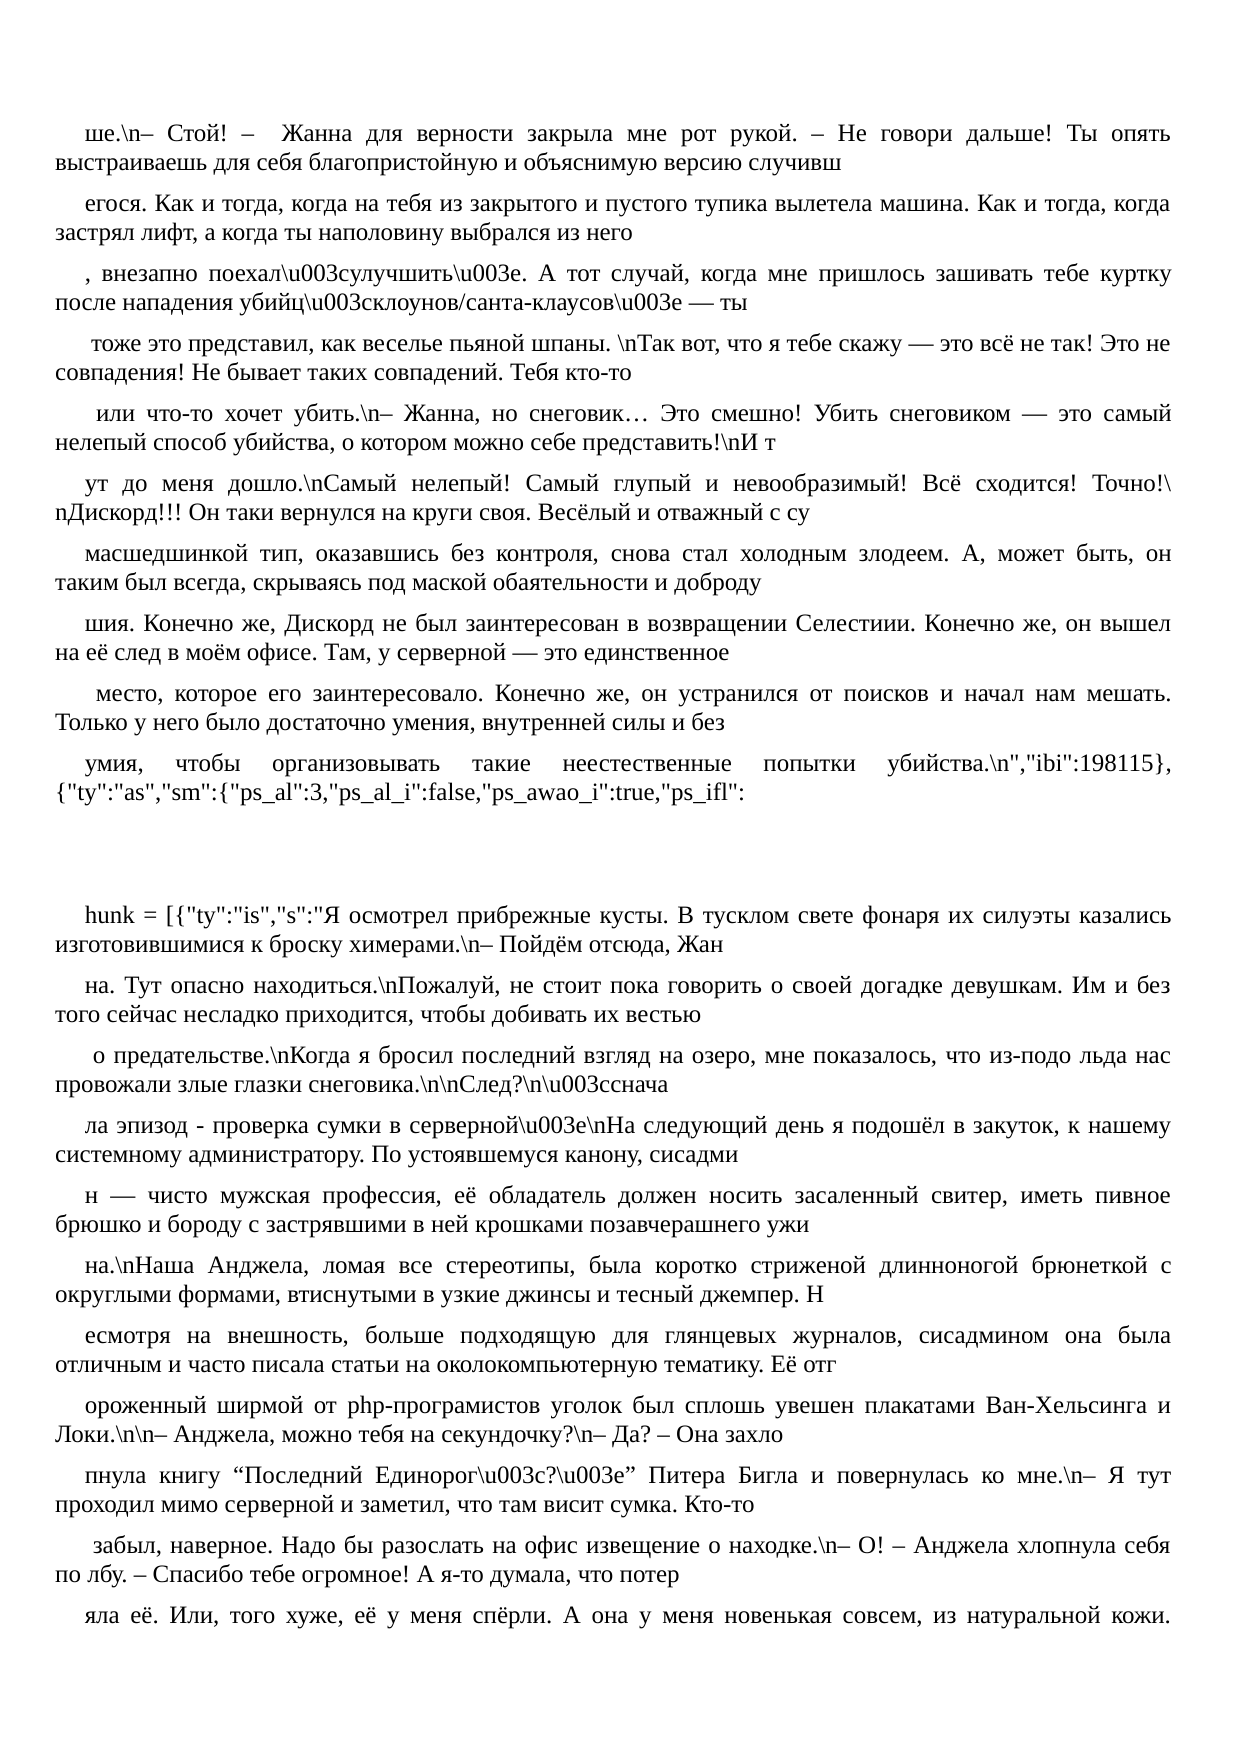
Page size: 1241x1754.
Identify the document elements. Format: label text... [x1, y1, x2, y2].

text ше.\n– Стой! – Жанна для верности закрыла мне рот рукой. – Не говори дальше! Ты опять выстраиваешь для себя благопристойную и объяснимую версию случивш [55, 118, 1172, 176]
text hunk = [{"ty":"is","s":"Я осмотрел прибрежные кусты. В тусклом свете фонаря их силуэты казались изготовившимися к броску химерами.\n– Пойдём отсюда, Жан [55, 901, 1172, 958]
text масшедшинкой тип, оказавшись без контроля, снова стал холодным злодеем. А, может быть, он таким был всегда, скрываясь под маской обаятельности и доброду [55, 538, 1172, 596]
text яла её. Или, того хуже, её у меня спёрли. А она у меня новенькая совсем, из натуральной кожи. [55, 1601, 1172, 1629]
text шия. Конечно же, Дискорд не был заинтересован в возвращении Селестиии. Конечно же, он вышел на её след в моём офисе. Там, у серверной — это единственное [55, 608, 1172, 666]
text или что-то хочет убить.\n– Жанна, но снеговик… Это смешно! Убить снеговиком — это самый нелепый способ убийства, о котором можно себе представить!\nИ т [55, 398, 1172, 456]
text о предательстве.\nКогда я бросил последний взгляд на озеро, мне показалось, что из-подо льда нас провожали злые глазки снеговика.\n\nСлед?\n\u003cснача [55, 1041, 1172, 1098]
text на.\nНаша Анджела, ломая все стереотипы, была коротко стриженой длинноногой брюнеткой с округлыми формами, втиснутыми в узкие джинсы и тесный джемпер. Н [55, 1251, 1172, 1308]
text , внезапно поехал\u003cулучшить\u003e. А тот случай, когда мне пришлось зашивать тебе куртку после нападения убийц\u003cклоунов/санта-клаусов\u003e — ты [55, 258, 1172, 316]
text забыл, наверное. Надо бы разослать на офис извещение о находке.\n– О! – Анджела хлопнула себя по лбу. – Спасибо тебе огромное! А я-то думала, что потер [55, 1531, 1172, 1588]
text егося. Как и тогда, когда на тебя из закрытого и пустого тупика вылетела машина. Как и тогда, когда застрял лифт, а когда ты наполовину выбрался из него [55, 188, 1172, 246]
text ороженный ширмой от php-програмистов уголок был сплошь увешен плакатами Ван-Хельсинга и Локи.\n\n– Анджела, можно тебя на секундочку?\n– Да? – Она захло [55, 1391, 1172, 1448]
text ут до меня дошло.\nСамый нелепый! Самый глупый и невообразимый! Всё сходится! Точно!\nДискорд!!! Он таки вернулся на круги своя. Весёлый и отважный с су [55, 468, 1172, 526]
text пнула книгу “Последний Единорог\u003c?\u003e” Питера Бигла и повернулась ко мне.\n– Я тут проходил мимо серверной и заметил, что там висит сумка. Кто-то [55, 1461, 1172, 1518]
text место, которое его заинтересовало. Конечно же, он устранился от поисков и начал нам мешать. Только у него было достаточно умения, внутренней силы и без [55, 678, 1172, 736]
text на. Тут опасно находиться.\nПожалуй, не стоит пока говорить о своей догадке девушкам. Им и без того сейчас несладко приходится, чтобы добивать их вестью [55, 971, 1172, 1028]
text н — чисто мужская профессия, её обладатель должен носить засаленный свитер, иметь пивное брюшко и бороду с застрявшими в ней крошками позавчерашнего ужи [55, 1181, 1172, 1238]
text ла эпизод - проверка сумки в серверной\u003e\nНа следующий день я подошёл в закуток, к нашему системному администратору. По устоявшемуся канону, сисадми [55, 1111, 1172, 1168]
text умия, чтобы организовывать такие неестественные попытки убийства.\n","ibi":198115},{"ty":"as","sm":{"ps_al":3,"ps_al_i":false,"ps_awao_i":true,"ps_ifl": [55, 748, 1172, 806]
text тоже это представил, как веселье пьяной шпаны. \nТак вот, что я тебе скажу — это всё не так! Это не совпадения! Не бывает таких совпадений. Тебя кто-то [55, 328, 1172, 386]
text есмотря на внешность, больше подходящую для глянцевых журналов, сисадмином она была отличным и часто писала статьи на околокомпьютерную тематику. Её отг [55, 1321, 1172, 1378]
